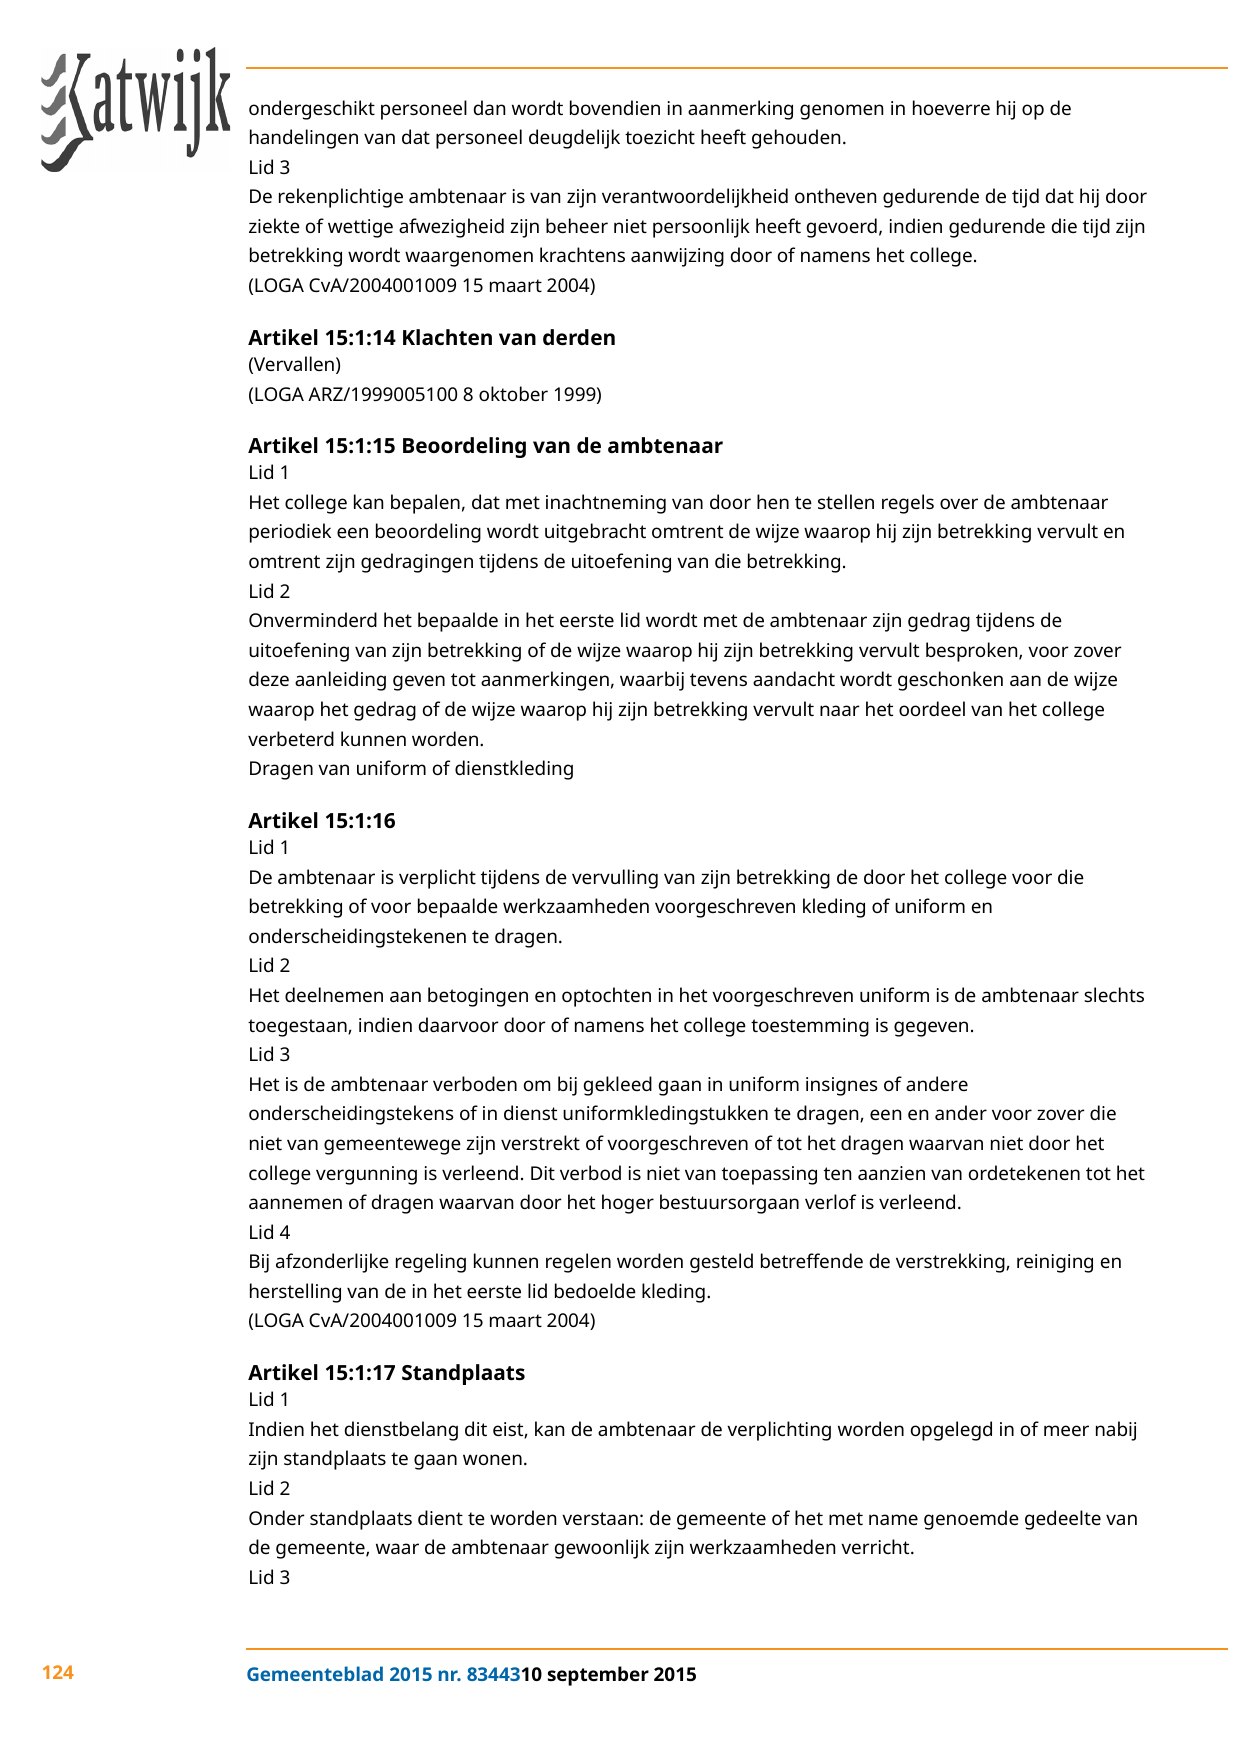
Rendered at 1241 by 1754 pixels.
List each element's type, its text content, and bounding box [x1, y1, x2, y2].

text Lid 1 [248, 1386, 1152, 1412]
text Onverminderd het bepaalde in het eerste lid wordt met de ambtenaar zijn gedrag tijdens de uitoefening van zijn betrekking of de wijze waarop hij zijn betrekking vervult besproken, voor zover deze aanleiding geven tot aanmerkingen, waarbij tevens aandacht wordt geschonken aan de wijze waarop het gedrag of de wijze waarop hij zijn betrekking vervult naar het oordeel van het college verbeterd kunnen worden. [248, 607, 1152, 752]
text Lid 1 [248, 459, 1152, 485]
text Onder standplaats dient te worden verstaan: de gemeente of het met name genoemde gedeelte van de gemeente, waar de ambtenaar gewoonlijk zijn werkzaamheden verricht. [248, 1505, 1152, 1560]
text (LOGA CvA/2004001009 15 maart 2004) [248, 272, 1152, 298]
text Lid 2 [248, 578, 1152, 604]
text De ambtenaar is verplicht tijdens de vervulling van zijn betrekking de door het college voor die betrekking of voor bepaalde werkzaamheden voorgeschreven kleding of uniform en onderscheidingstekenen te dragen. [248, 864, 1152, 949]
text Lid 2 [248, 1475, 1152, 1501]
text Bij afzonderlijke regeling kunnen regelen worden gesteld betreffende de verstrekking, reiniging en herstelling van de in het eerste lid bedoelde kleding. [248, 1248, 1152, 1304]
text Indien het dienstbelang dit eist, kan de ambtenaar de verplichting worden opgelegd in of meer nabij zijn standplaats te gaan wonen. [248, 1416, 1152, 1471]
text (LOGA CvA/2004001009 15 maart 2004) [248, 1308, 1152, 1333]
text Artikel 15:1:15 Beoordeling van de ambtenaar [248, 431, 1152, 459]
text (LOGA ARZ/1999005100 8 oktober 1999) [248, 381, 1152, 406]
text Het college kan bepalen, dat met inachtneming van door hen te stellen regels over de ambtenaar periodiek een beoordeling wordt uitgebracht omtrent de wijze waarop hij zijn betrekking vervult en omtrent zijn gedragingen tijdens de uitoefening van die betrekking. [248, 489, 1152, 574]
text Dragen van uniform of dienstkleding [248, 755, 1152, 781]
text Lid 3 [248, 154, 1152, 180]
text Lid 4 [248, 1219, 1152, 1244]
text Artikel 15:1:14 Klachten van derden [248, 323, 1152, 351]
text Lid 3 [248, 1041, 1152, 1067]
text ondergeschikt personeel dan wordt bovendien in aanmerking genomen in hoeverre hij op de handelingen van dat personeel deugdelijk toezicht heeft gehouden. [248, 95, 1152, 150]
text Lid 2 [248, 953, 1152, 978]
text Het is de ambtenaar verboden om bij gekleed gaan in uniform insignes of andere onderscheidingstekens of in dienst uniformkledingstukken te dragen, een en ander voor zover die niet van gemeentewege zijn verstrekt of voorgeschreven of tot het dragen waarvan niet door het college vergunning is verleend. Dit verbod is niet van toepassing ten aanzien van ordetekenen tot het aannemen of dragen waarvan door het hoger bestuursorgaan verlof is verleend. [248, 1071, 1152, 1215]
text Lid 3 [248, 1564, 1152, 1590]
text Het deelnemen aan betogingen en optochten in het voorgeschreven uniform is de ambtenaar slechts toegestaan, indien daarvoor door of namens het college toestemming is gegeven. [248, 982, 1152, 1037]
text (Vervallen) [248, 351, 1152, 377]
text Artikel 15:1:16 [248, 806, 1152, 834]
picture [41, 47, 231, 172]
text De rekenplichtige ambtenaar is van zijn verantwoordelijkheid ontheven gedurende de tijd dat hij door ziekte of wettige afwezigheid zijn beheer niet persoonlijk heeft gevoerd, indien gedurende die tijd zijn betrekking wordt waargenomen krachtens aanwijzing door of namens het college. [248, 183, 1152, 268]
text Lid 1 [248, 834, 1152, 860]
text Artikel 15:1:17 Standplaats [248, 1358, 1152, 1386]
